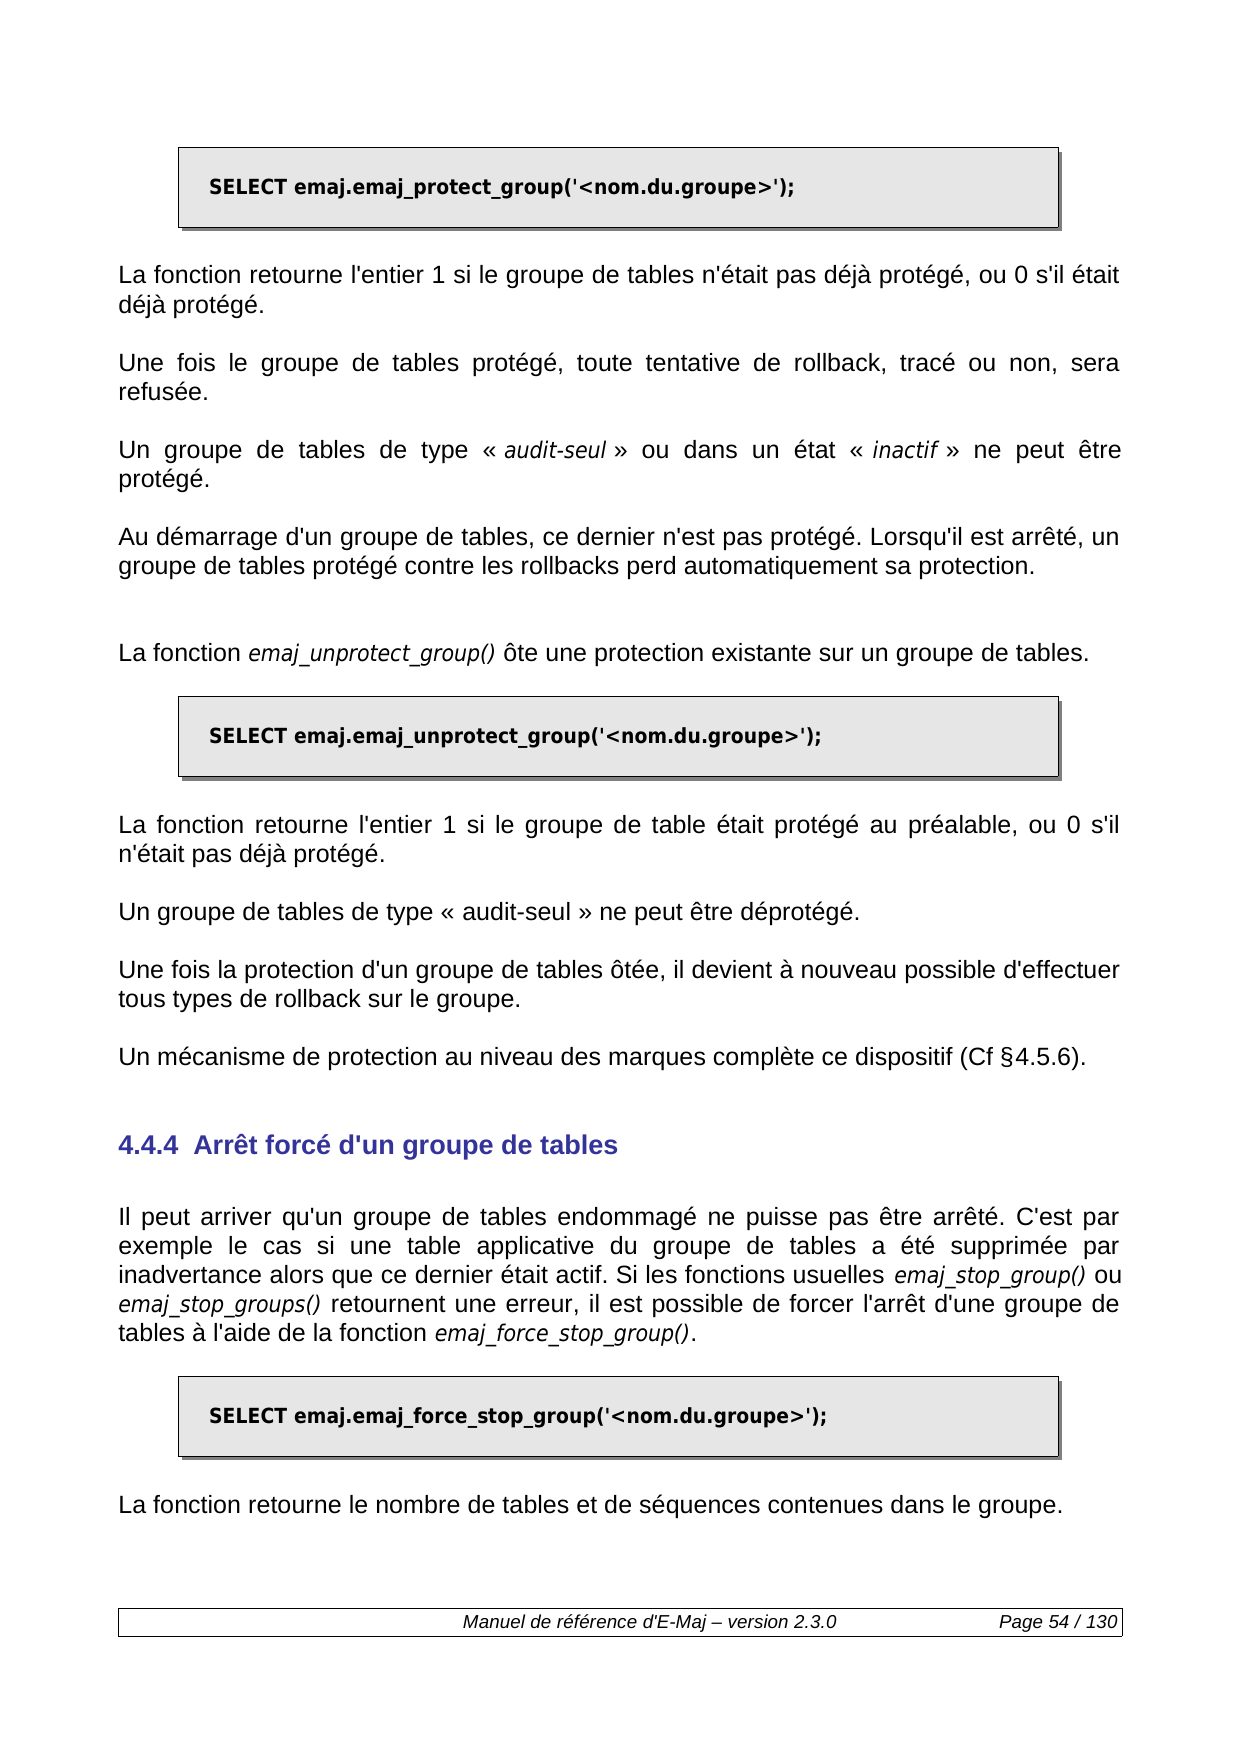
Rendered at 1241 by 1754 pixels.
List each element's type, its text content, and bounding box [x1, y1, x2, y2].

text SELECT emaj.emaj_force_stop_group('<nom.du.groupe>'); [179, 1401, 1058, 1425]
text Une fois la protection d'un groupe de tables ôtée, il devient à nouveau possible d'effectuer tous types de rollback sur le groupe. [118, 955, 1122, 1013]
subtitle Arrêt forcé d'un groupe de tables [118, 1129, 1122, 1160]
text Il peut arriver qu'un groupe de tables endommagé ne puisse pas être arrêté. C'est par exemple le cas si une table applicative du groupe de tables a été supprimée par inadvertance alors que ce dernier était actif. Si les fonctions usuelles emaj_stop_group() ou emaj_stop_groups() retournent une erreur, il est possible de forcer l'arrêt d'une groupe de tables à l'aide de la fonction emaj_force_stop_group(). [118, 1202, 1122, 1347]
text Un groupe de tables de type « audit-seul » ne peut être déprotégé. [118, 897, 1122, 926]
text La fonction emaj_unprotect_group() ôte une protection existante sur un groupe de tables. [118, 638, 1122, 667]
text La fonction retourne le nombre de tables et de séquences contenues dans le groupe. [118, 1489, 1122, 1518]
text Une fois le groupe de tables protégé, toute tentative de rollback, tracé ou non, sera refusée. [118, 348, 1122, 406]
text Un mécanisme de protection au niveau des marques complète ce dispositif (Cf §4.5.6). [118, 1042, 1122, 1071]
text La fonction retourne l'entier 1 si le groupe de tables n'était pas déjà protégé, ou 0 s'il était déjà protégé. [118, 260, 1122, 318]
text SELECT emaj.emaj_protect_group('<nom.du.groupe>'); [179, 172, 1058, 196]
text Un groupe de tables de type « audit-seul » ou dans un état « inactif » ne peut être protégé. [118, 435, 1122, 493]
text La fonction retourne l'entier 1 si le groupe de table était protégé au préalable, ou 0 s'il n'était pas déjà protégé. [118, 809, 1122, 868]
text Au démarrage d'un groupe de tables, ce dernier n'est pas protégé. Lorsqu'il est arrêté, un groupe de tables protégé contre les rollbacks perd automatiquement sa protection. [118, 522, 1122, 580]
text SELECT emaj.emaj_unprotect_group('<nom.du.groupe>'); [179, 721, 1058, 745]
